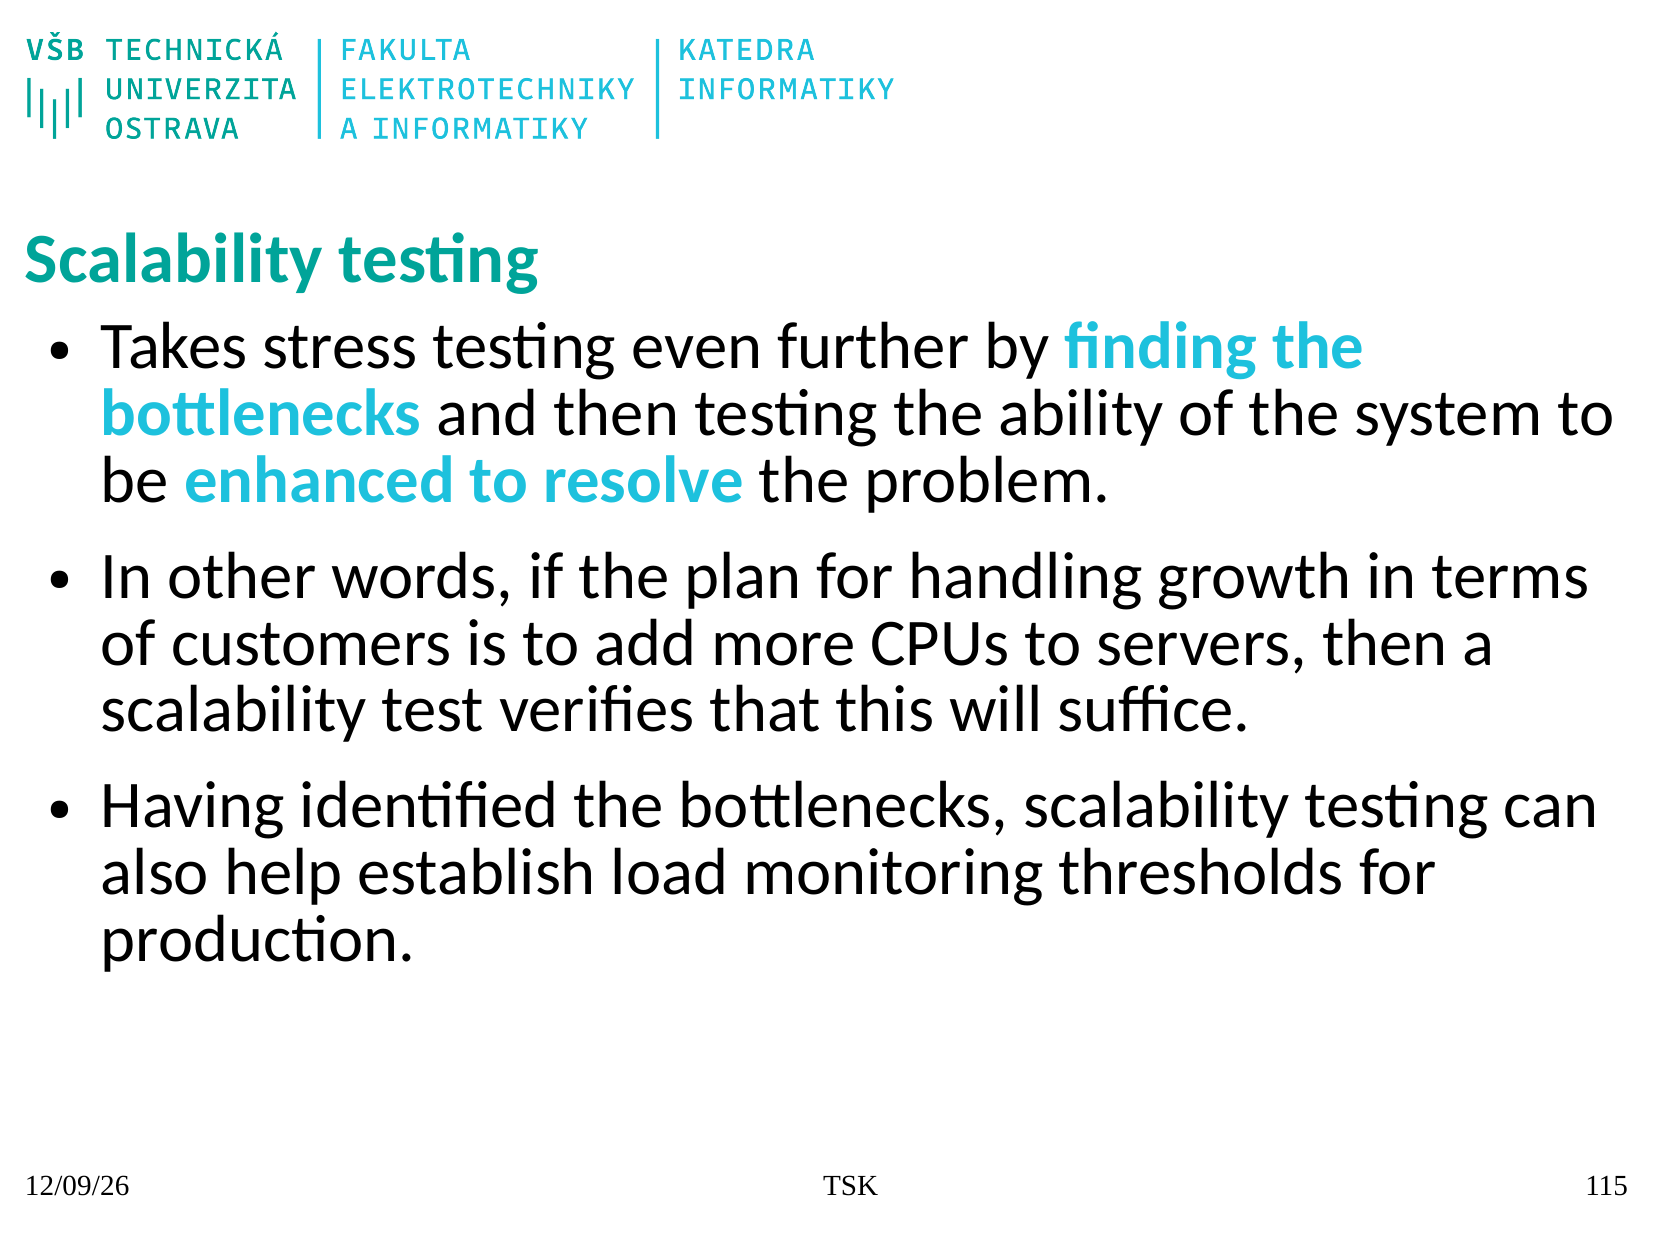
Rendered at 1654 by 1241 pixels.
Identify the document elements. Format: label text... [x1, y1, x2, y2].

list Takes stress testing even further by finding the bottlenecks and then testing the ability of the system to be enhanced to resolve the problem. In other words, if the plan for handling growth in terms of customers is to add more CPUs to servers, then a scalability test verifies that this will suffice. Having identified the bottlenecks, scalability testing can also help establish load monitoring thresholds for production. [30, 318, 1629, 1146]
title Scalability testing [24, 169, 1629, 300]
picture [26, 31, 894, 139]
